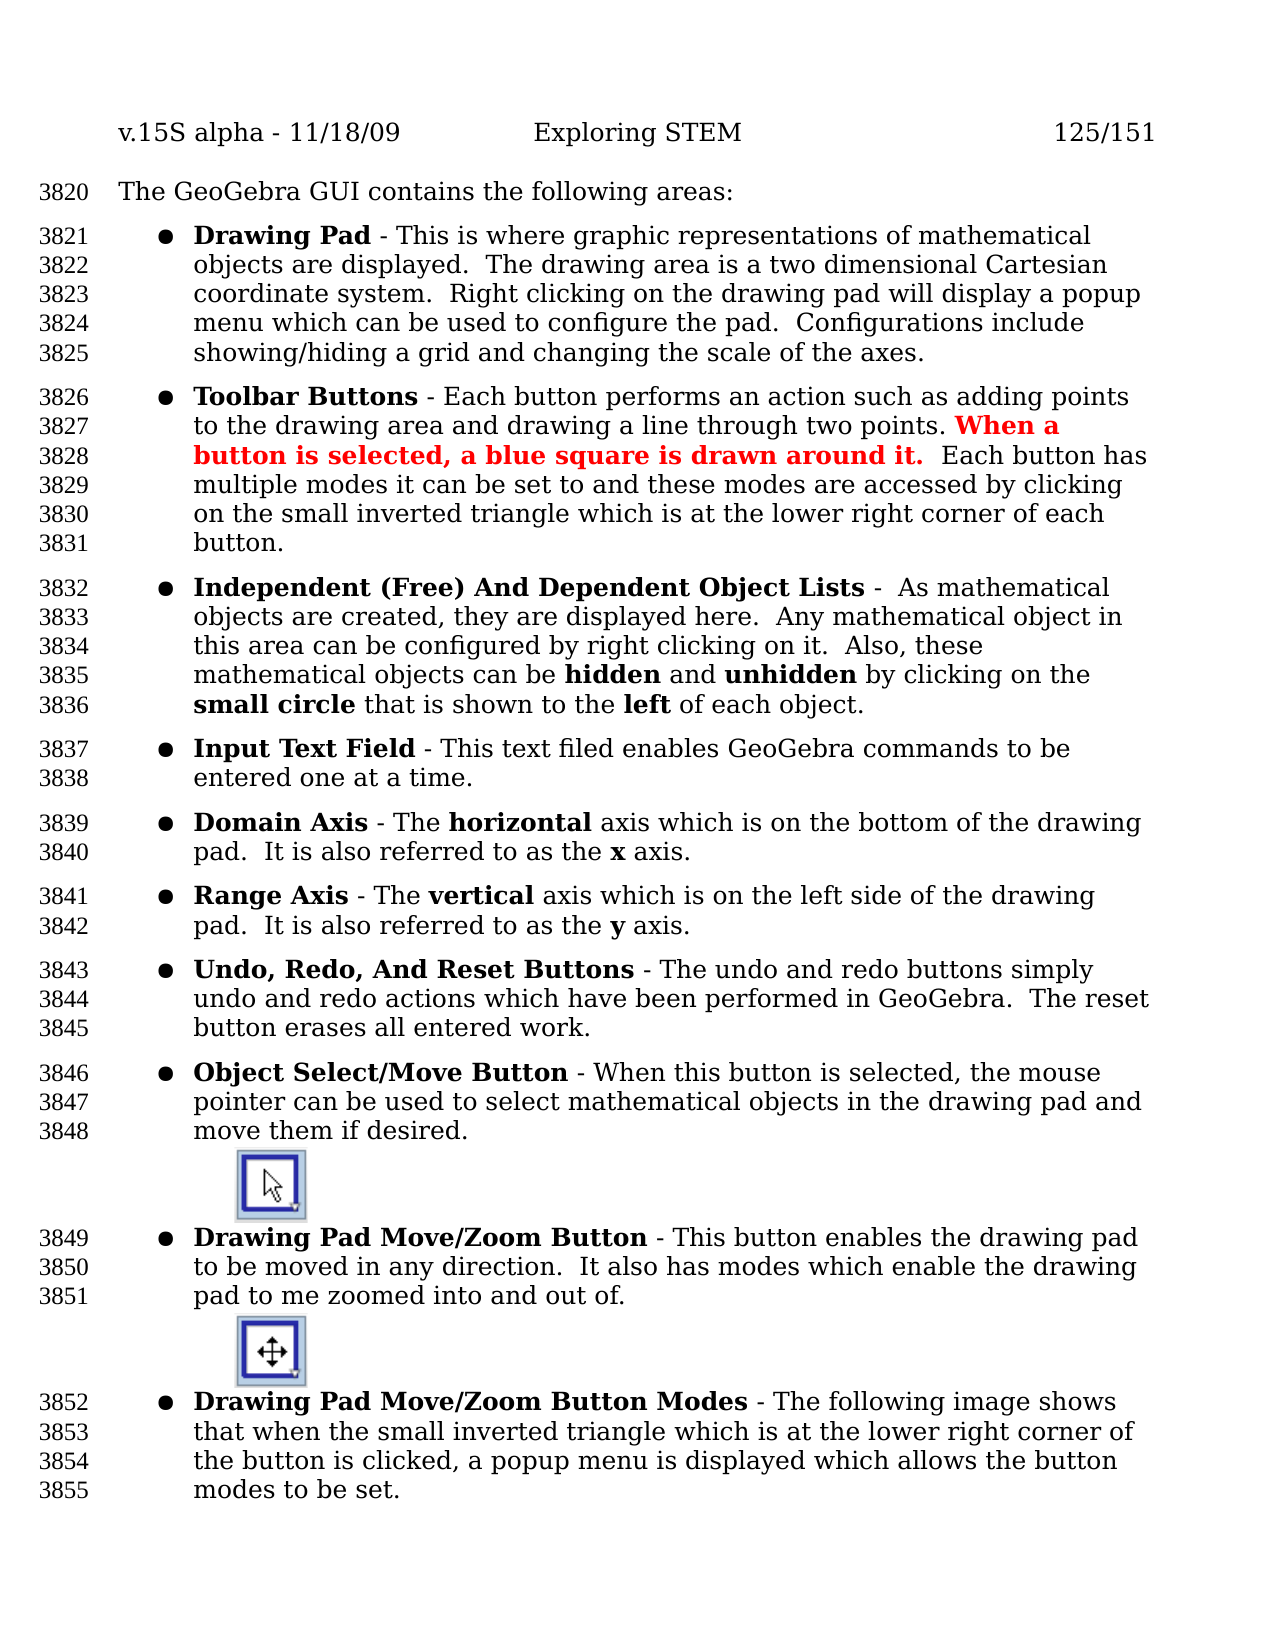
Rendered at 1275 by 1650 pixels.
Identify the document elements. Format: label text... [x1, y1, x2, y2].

list Undo, Redo, And Reset Buttons - The undo and redo buttons simply undo and redo actions which have been performed in GeoGebra. The reset button erases all entered work. [156, 955, 1157, 1043]
text The GeoGebra GUI contains the following areas: [118, 177, 1157, 206]
list Range Axis - The vertical axis which is on the left side of the drawing pad. It is also referred to as the y axis. [156, 881, 1157, 940]
list Independent (Free) And Dependent Object Lists - As mathematical objects are created, they are displayed here. Any mathematical object in this area can be configured by right clicking on it. Also, these mathematical objects can be hidden and unhidden by clicking on the small circle that is shown to the left of each object. [156, 573, 1157, 719]
picture [234, 1313, 308, 1388]
list Domain Axis - The horizontal axis which is on the bottom of the drawing pad. It is also referred to as the x axis. [156, 808, 1157, 866]
list Drawing Pad Move/Zoom Button Modes - The following image shows that when the small inverted triangle which is at the lower right corner of the button is clicked, a popup menu is displayed which allows the button modes to be set. [156, 1385, 1157, 1504]
list Drawing Pad - This is where graphic representations of mathematical objects are displayed. The drawing area is a two dimensional Cartesian coordinate system. Right clicking on the drawing pad will display a popup menu which can be used to configure the pad. Configurations include showing/hiding a grid and changing the scale of the axes. [156, 221, 1157, 367]
list Drawing Pad Move/Zoom Button - This button enables the drawing pad to be moved in any direction. It also has modes which enable the drawing pad to me zoomed into and out of. [156, 1220, 1157, 1310]
list Toolbar Buttons - Each button performs an action such as adding points to the drawing area and drawing a line through two points. When a button is selected, a blue square is drawn around it. Each button has multiple modes it can be set to and these modes are accessed by clicking on the small inverted triangle which is at the lower right corner of each button. [156, 382, 1157, 558]
picture [234, 1147, 308, 1223]
list Input Text Field - This text filed enables GeoGebra commands to be entered one at a time. [156, 734, 1157, 793]
list Object Select/Move Button - When this button is selected, the mouse pointer can be used to select mathematical objects in the drawing pad and move them if desired. [156, 1058, 1157, 1146]
